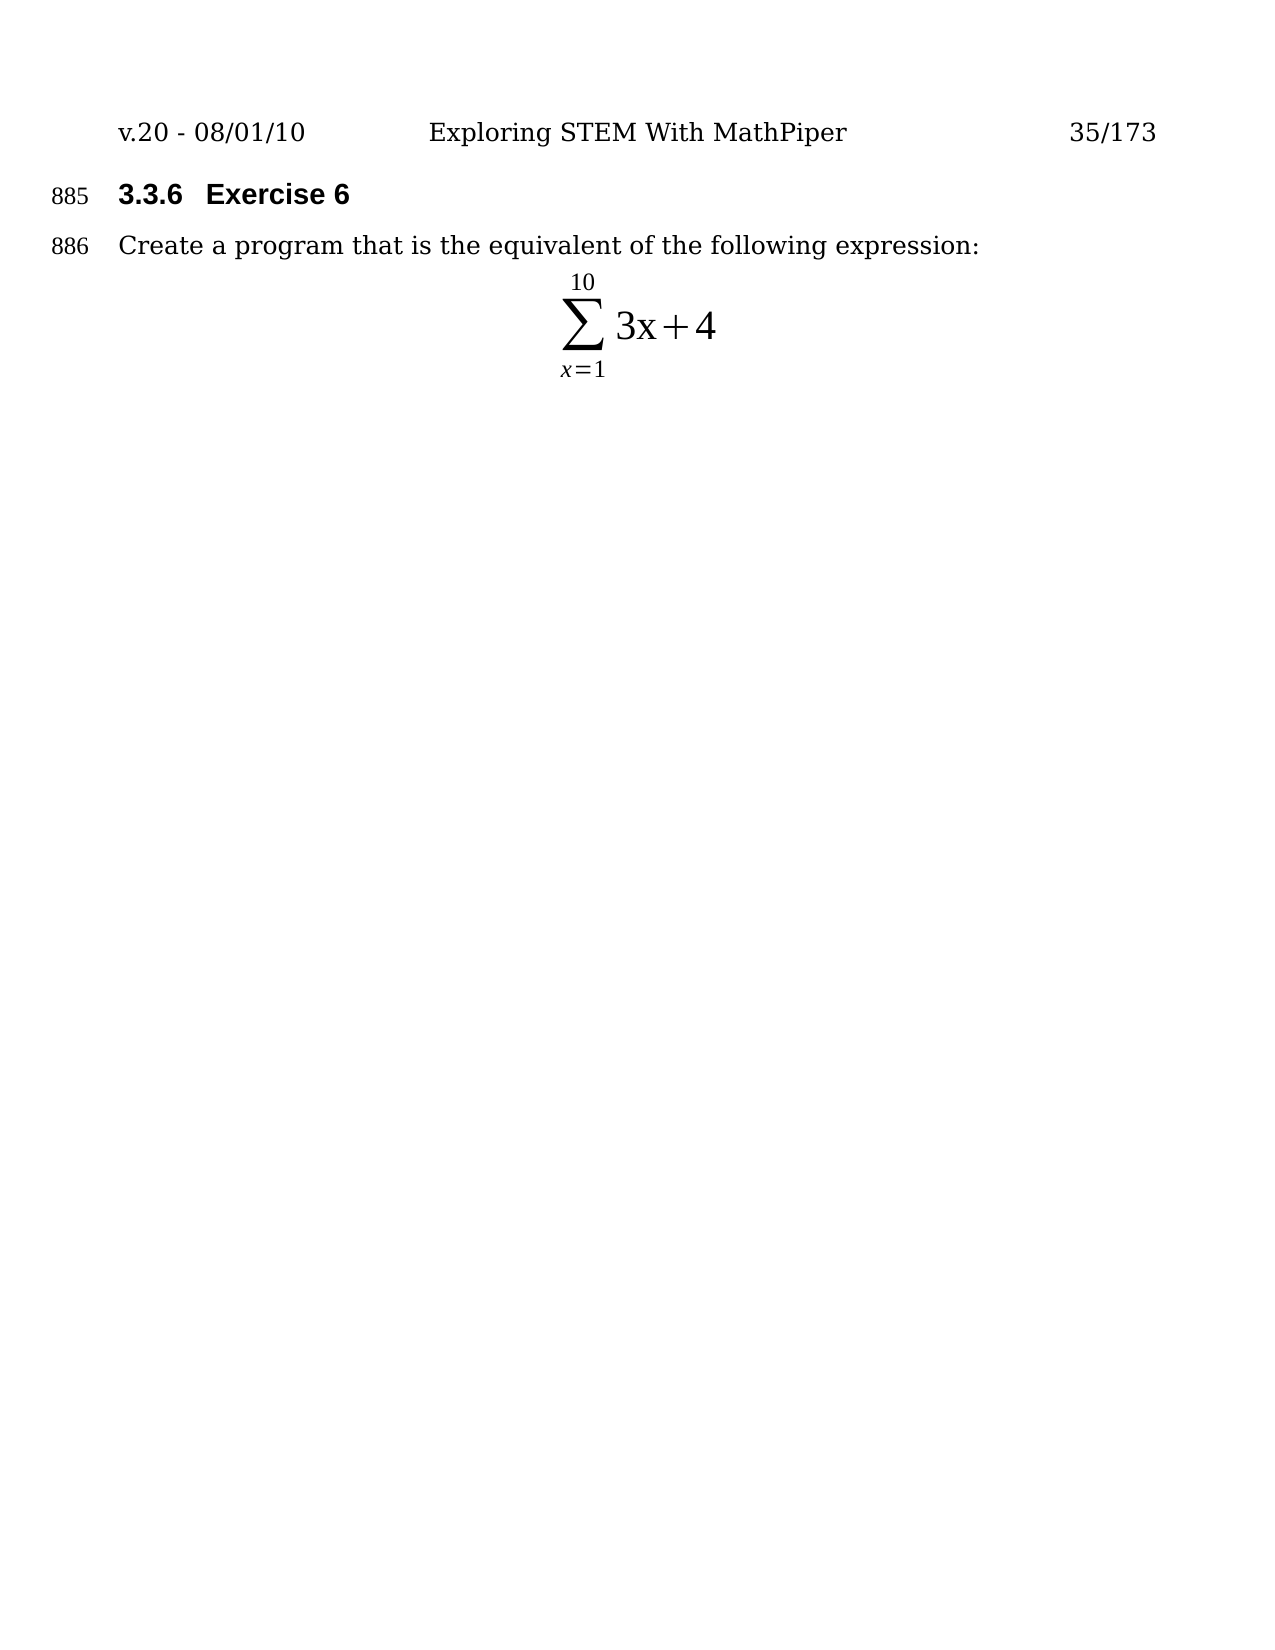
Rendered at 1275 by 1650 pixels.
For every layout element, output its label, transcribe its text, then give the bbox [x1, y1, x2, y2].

text Create a program that is the equivalent of the following expression: [118, 231, 1157, 260]
subtitle Exercise 6 [118, 177, 1157, 210]
